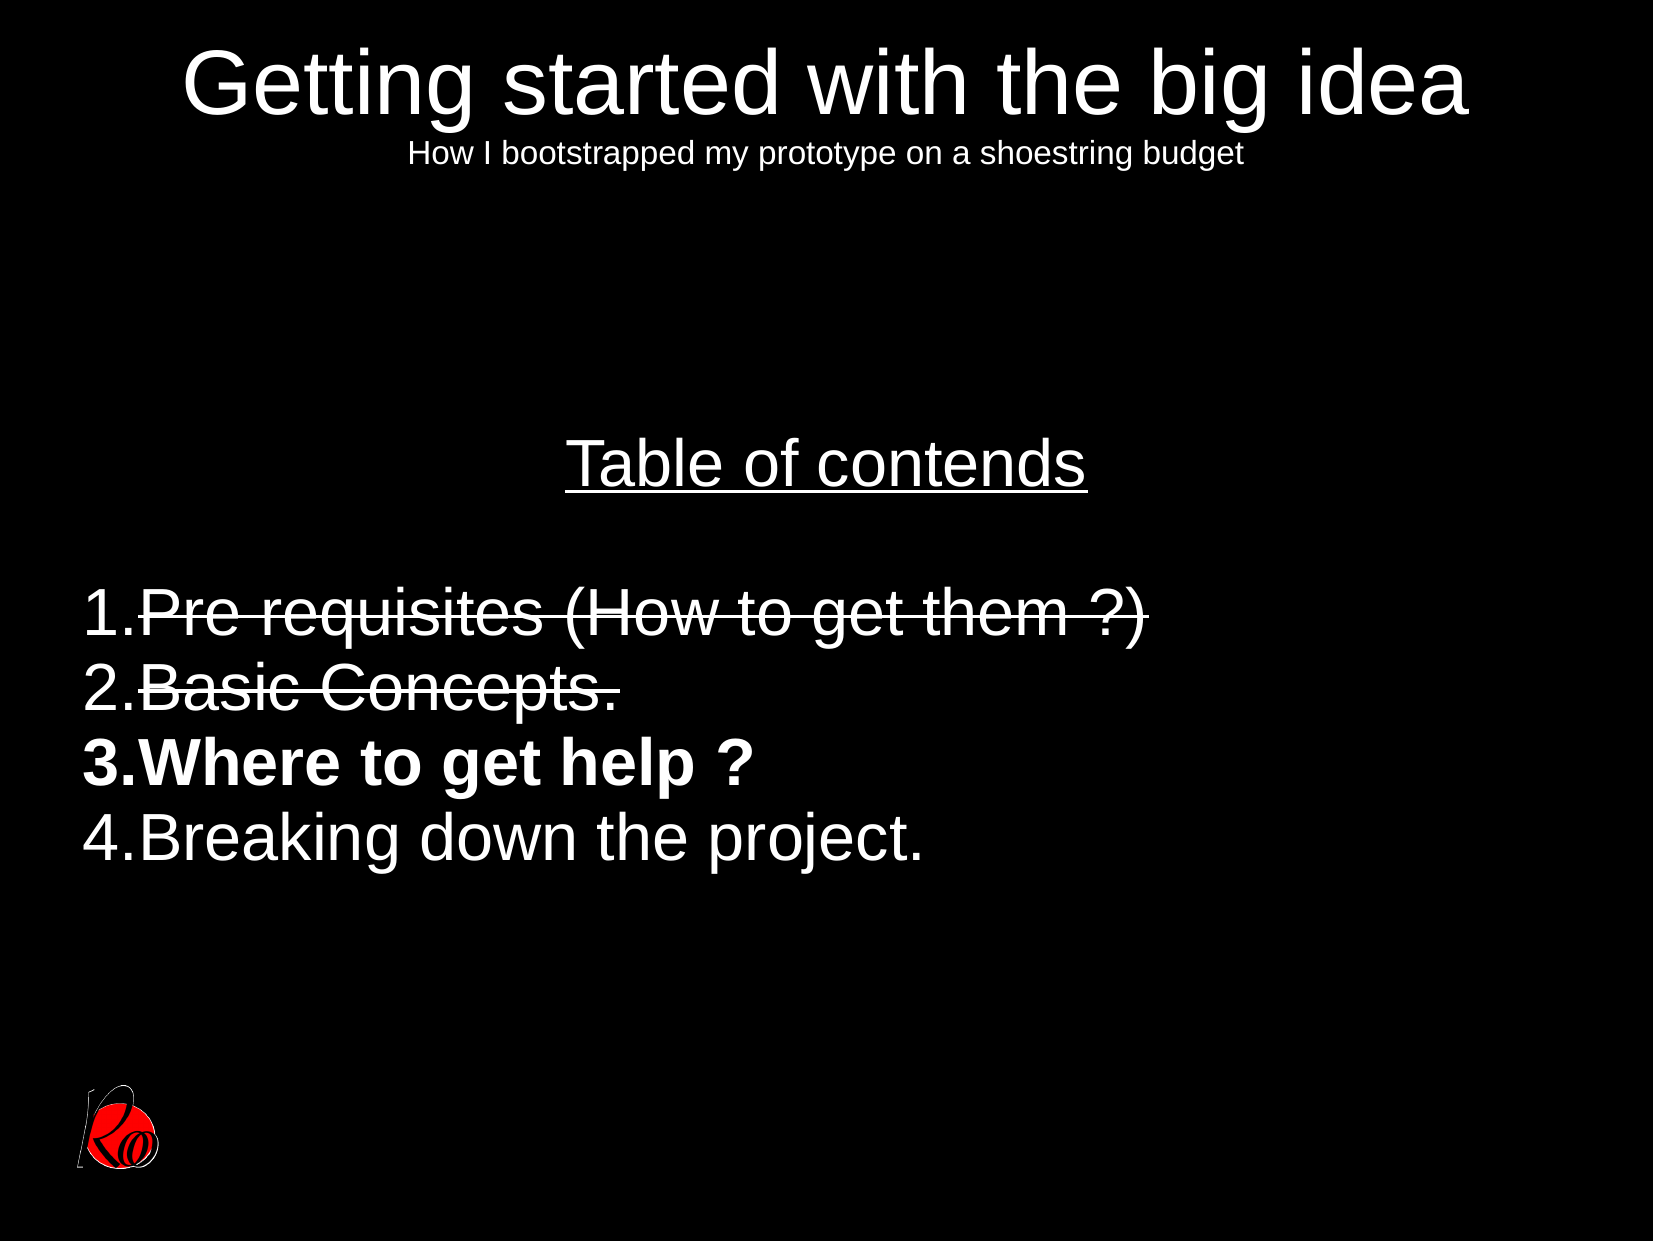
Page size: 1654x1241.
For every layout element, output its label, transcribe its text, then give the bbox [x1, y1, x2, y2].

subtitle Table of contends Pre requisites (How to get them ?) Basic Concepts. Where to get help ? Breaking down the project. [82, 290, 1571, 1010]
title Getting started with the big idea How I bootstrapped my prototype on a shoestring budget [82, 32, 1571, 274]
picture [75, 1085, 159, 1171]
